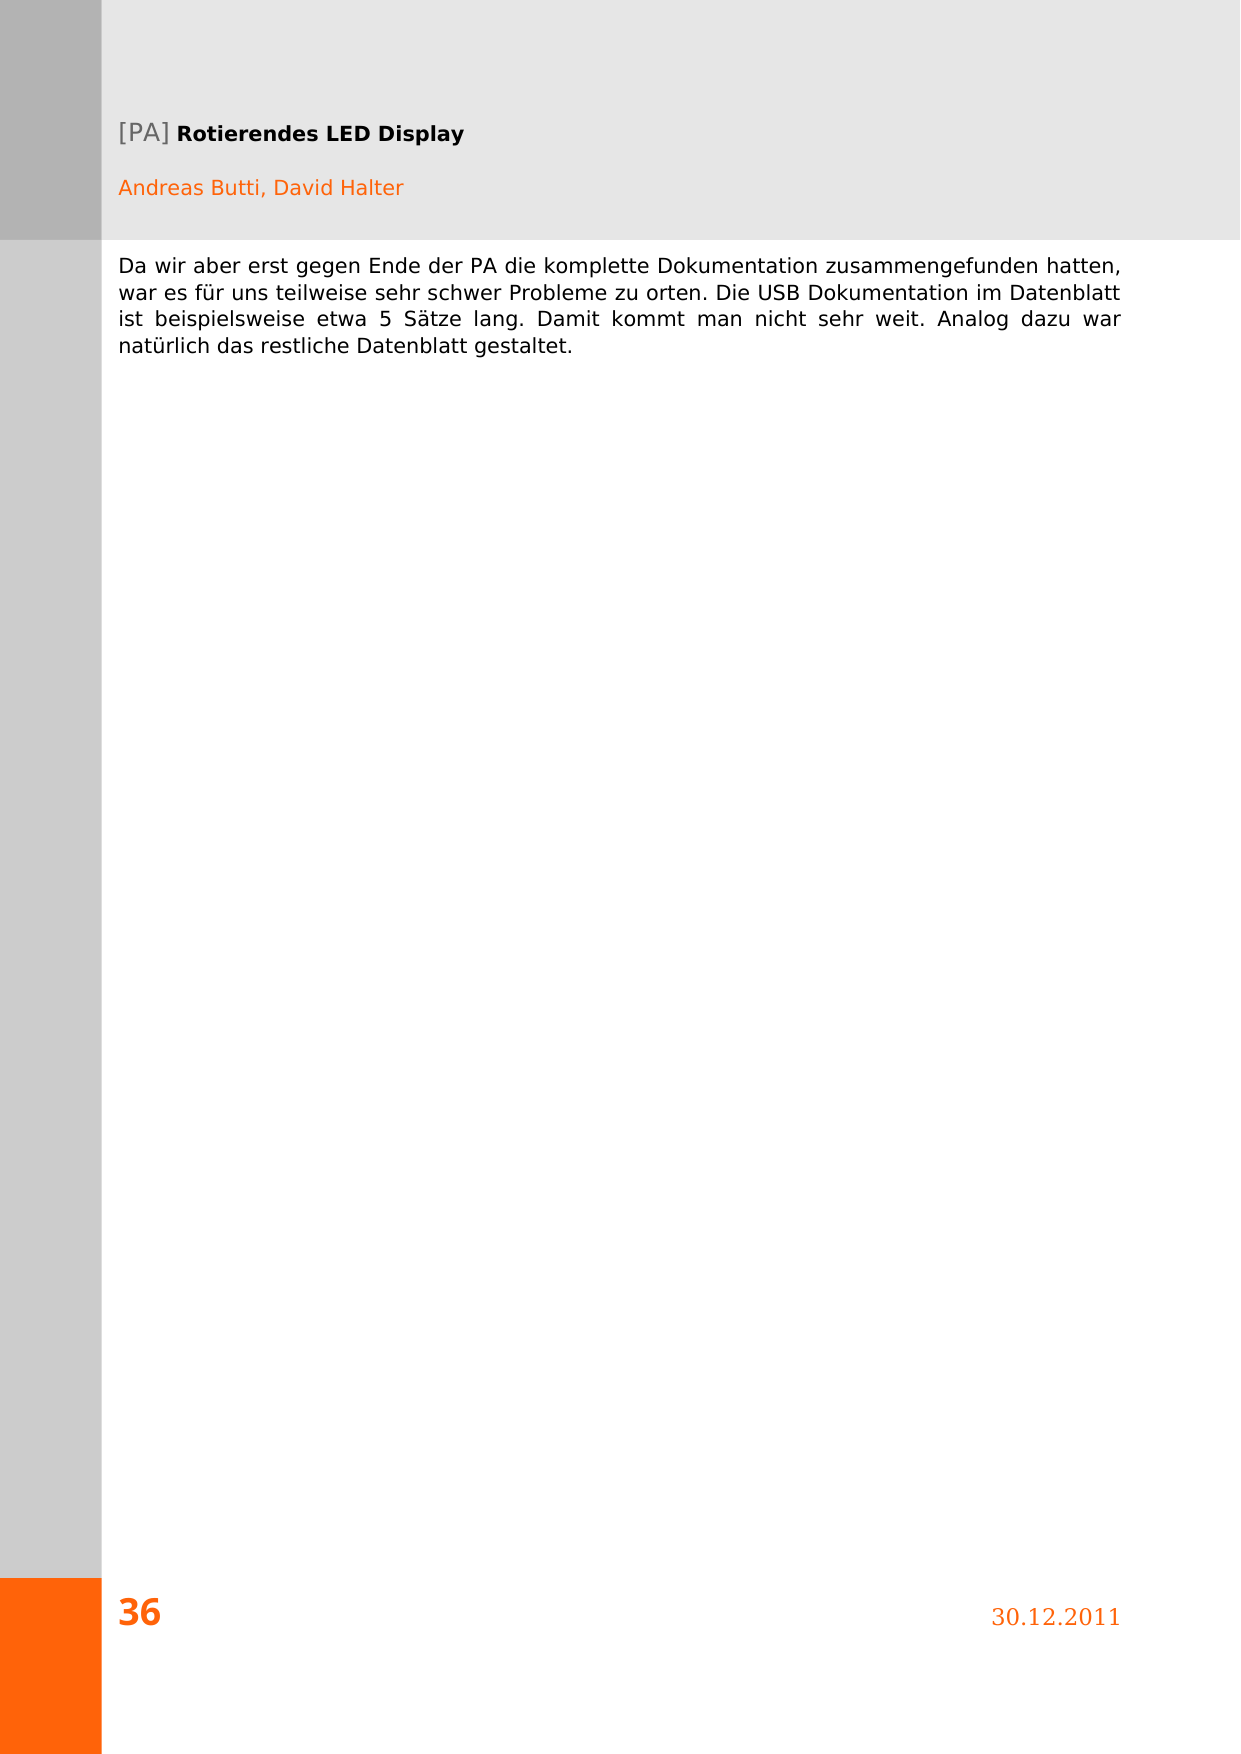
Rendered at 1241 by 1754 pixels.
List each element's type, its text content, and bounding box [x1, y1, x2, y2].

text Da wir aber erst gegen Ende der PA die komplette Dokumentation zusammengefunden hatten, war es für uns teilweise sehr schwer Probleme zu orten. Die USB Dokumentation im Datenblatt ist beispielsweise etwa 5 Sätze lang. Damit kommt man nicht sehr weit. Analog dazu war natürlich das restliche Datenblatt gestaltet. [118, 254, 1122, 358]
